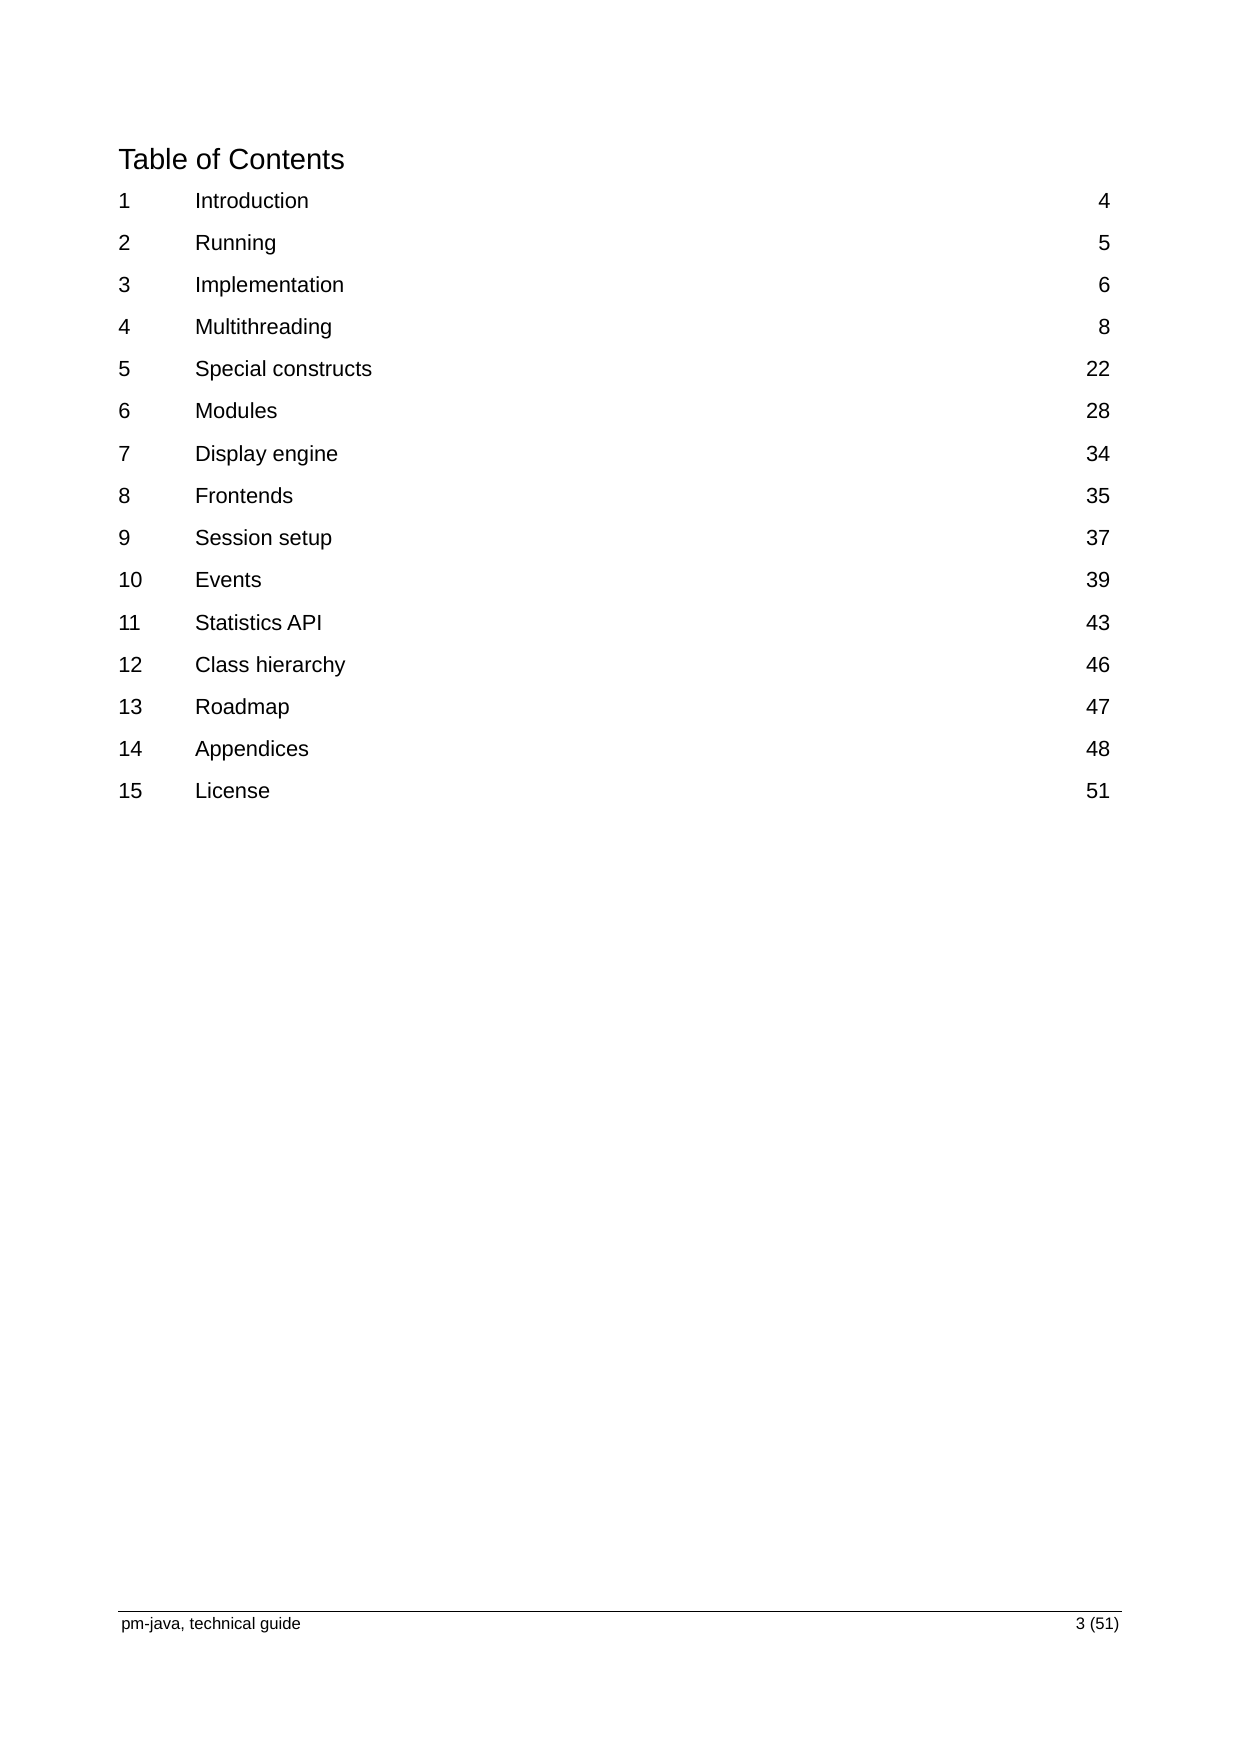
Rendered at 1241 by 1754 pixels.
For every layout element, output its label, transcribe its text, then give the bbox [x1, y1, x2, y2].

text 3 ­Implementation 6 [118, 273, 1122, 297]
text 11 Statistics API 43 [118, 610, 1122, 634]
subtitle Table of Contents [118, 143, 1122, 176]
text 12 Class hierarchy 46 [118, 652, 1122, 677]
text 8 Frontends 35 [118, 483, 1122, 508]
text 4 Multithreading 8 [118, 315, 1122, 339]
text 7 Display engine 34 [118, 441, 1122, 466]
text 2 Running 5 [118, 230, 1122, 255]
text 10 Events 39 [118, 568, 1122, 592]
text 5 Special constructs 22 [118, 357, 1122, 381]
text 13 Roadmap 47 [118, 694, 1122, 719]
text 15 License 51 [118, 779, 1122, 803]
text 14 Appendices 48 [118, 737, 1122, 761]
text 9 Session setup 37 [118, 526, 1122, 550]
text 6 Modules 28 [118, 399, 1122, 424]
text 1 Introduction 4 [118, 188, 1122, 213]
